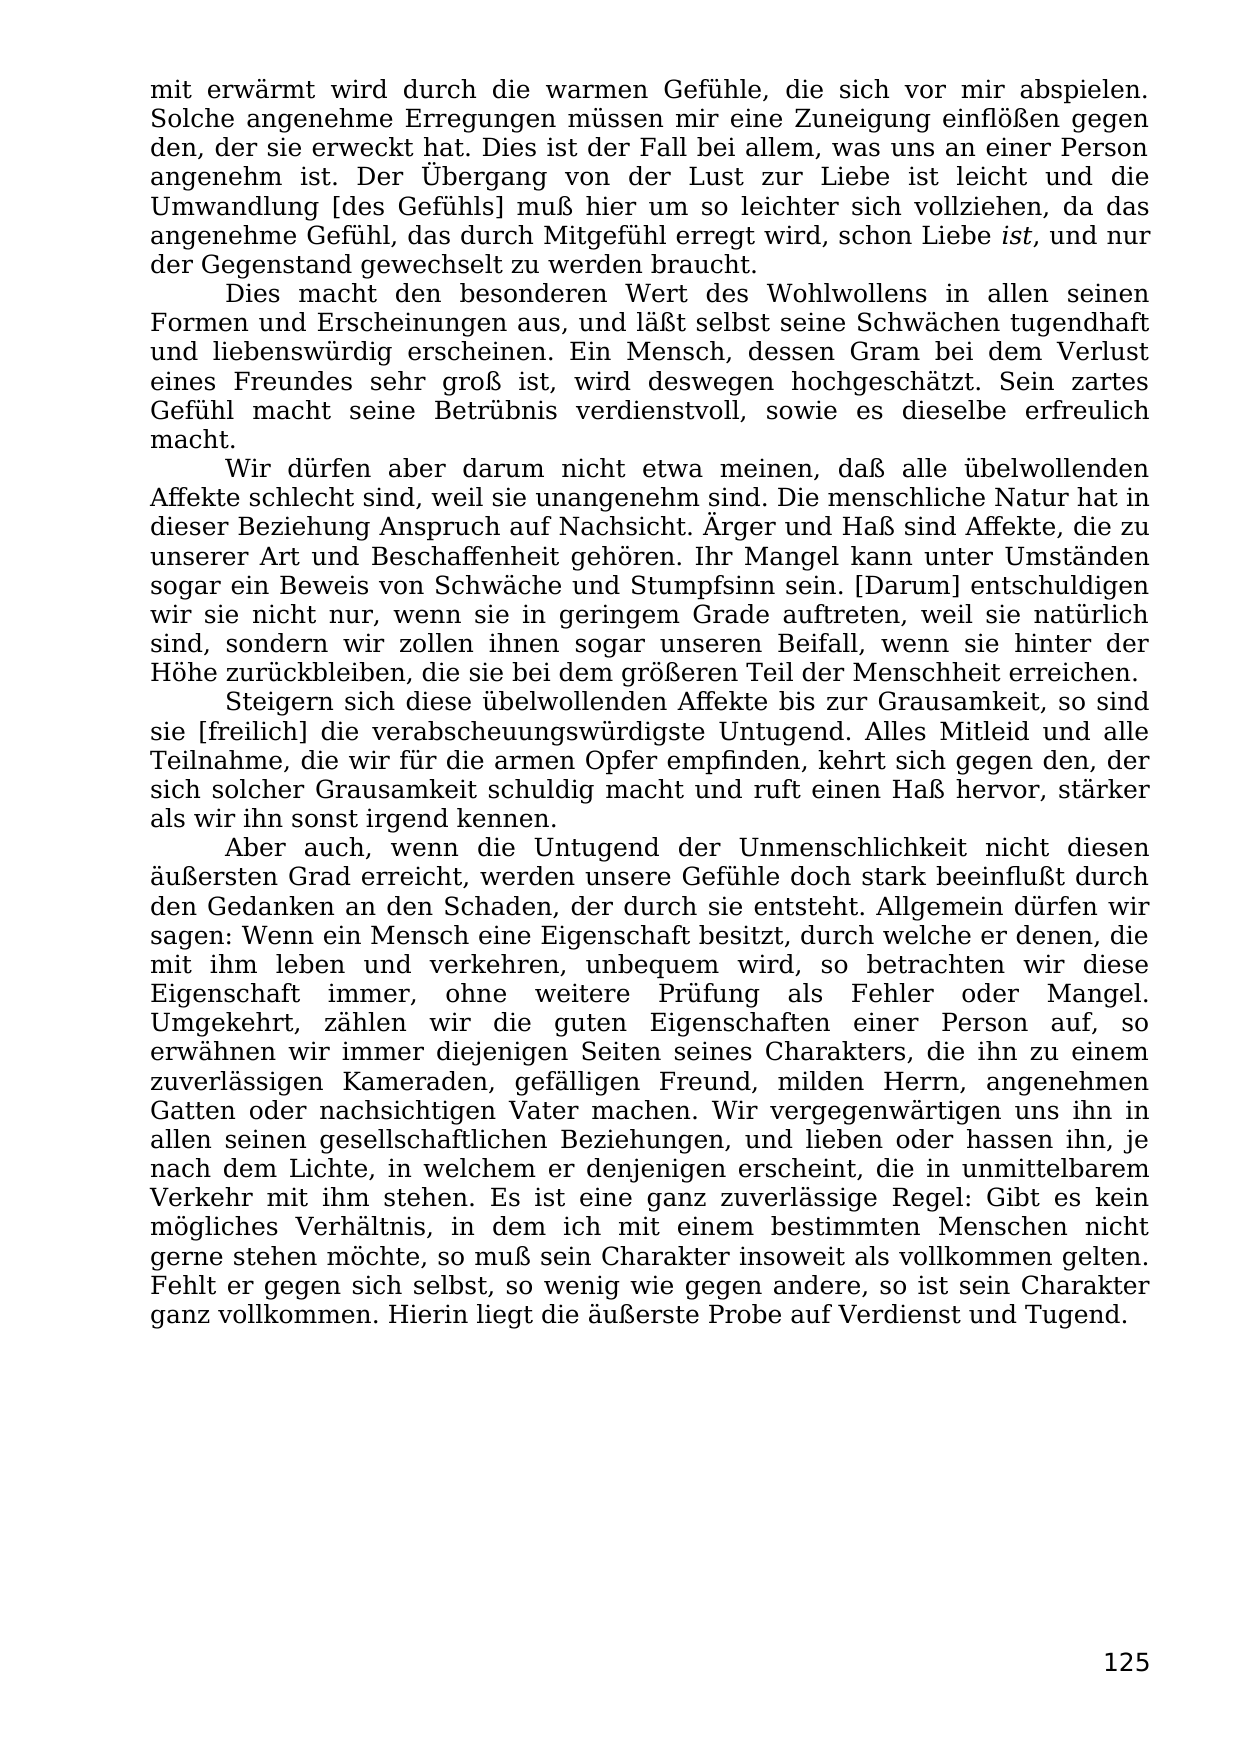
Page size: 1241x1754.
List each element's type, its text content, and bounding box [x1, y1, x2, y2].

text mit erwärmt wird durch die warmen Gefühle, die sich vor mir abspielen. Solche angenehme Erregungen müssen mir eine Zuneigung einflößen gegen den, der sie erweckt hat. Dies ist der Fall bei allem, was uns an einer Person angenehm ist. Der Übergang von der Lust zur Liebe ist leicht und die Umwandlung [des Gefühls] muß hier um so leichter sich vollziehen, da das angenehme Gefühl, das durch Mitgefühl erregt wird, schon Liebe ist, und nur der Gegenstand gewechselt zu werden braucht. [150, 75, 1151, 279]
text Wir dürfen aber darum nicht etwa meinen, daß alle übelwollenden Affekte schlecht sind, weil sie unangenehm sind. Die menschliche Natur hat in dieser Beziehung Anspruch auf Nachsicht. Ärger und Haß sind Affekte, die zu unserer Art und Beschaffenheit gehören. Ihr Mangel kann unter Umständen sogar ein Beweis von Schwäche und Stumpfsinn sein. [Darum] entschuldigen wir sie nicht nur, wenn sie in geringem Grade auftreten, weil sie natürlich sind, sondern wir zollen ihnen sogar unseren Beifall, wenn sie hinter der Höhe zurückbleiben, die sie bei dem größeren Teil der Menschheit erreichen. [150, 454, 1151, 687]
text Aber auch, wenn die Untugend der Unmenschlichkeit nicht diesen äußersten Grad erreicht, werden unsere Gefühle doch stark beeinflußt durch den Gedanken an den Schaden, der durch sie entsteht. Allgemein dürfen wir sagen: Wenn ein Mensch eine Eigenschaft besitzt, durch welche er denen, die mit ihm leben und verkehren, unbequem wird, so betrachten wir diese Eigenschaft immer, ohne weitere Prüfung als Fehler oder Mangel. Umgekehrt, zählen wir die guten Eigenschaften einer Person auf, so erwähnen wir immer diejenigen Seiten seines Charakters, die ihn zu einem zuverlässigen Kameraden, gefälligen Freund, milden Herrn, angenehmen Gatten oder nachsichtigen Vater machen. Wir vergegenwärtigen uns ihn in allen seinen gesellschaftlichen Beziehungen, und lieben oder hassen ihn, je nach dem Lichte, in welchem er denjenigen erscheint, die in unmittelbarem Verkehr mit ihm stehen. Es ist eine ganz zuverlässige Regel: Gibt es kein mögliches Verhältnis, in dem ich mit einem bestimmten Menschen nicht gerne stehen möchte, so muß sein Charakter insoweit als vollkommen gelten. Fehlt er gegen sich selbst, so wenig wie gegen andere, so ist sein Charakter ganz vollkommen. Hierin liegt die äußerste Probe auf Verdienst und Tugend. [150, 833, 1151, 1329]
text Dies macht den besonderen Wert des Wohlwollens in allen seinen Formen und Erscheinungen aus, und läßt selbst seine Schwächen tugendhaft und liebenswürdig erscheinen. Ein Mensch, dessen Gram bei dem Verlust eines Freundes sehr groß ist, wird deswegen hochgeschätzt. Sein zartes Gefühl macht seine Betrübnis verdienstvoll, sowie es dieselbe erfreulich macht. [150, 279, 1151, 454]
text Steigern sich diese übelwollenden Affekte bis zur Grausamkeit, so sind sie [freilich] die verabscheuungswürdigste Untugend. Alles Mitleid und alle Teilnahme, die wir für die armen Opfer empﬁnden, kehrt sich gegen den, der sich solcher Grausamkeit schuldig macht und ruft einen Haß hervor, stärker als wir ihn sonst irgend kennen. [150, 687, 1151, 833]
